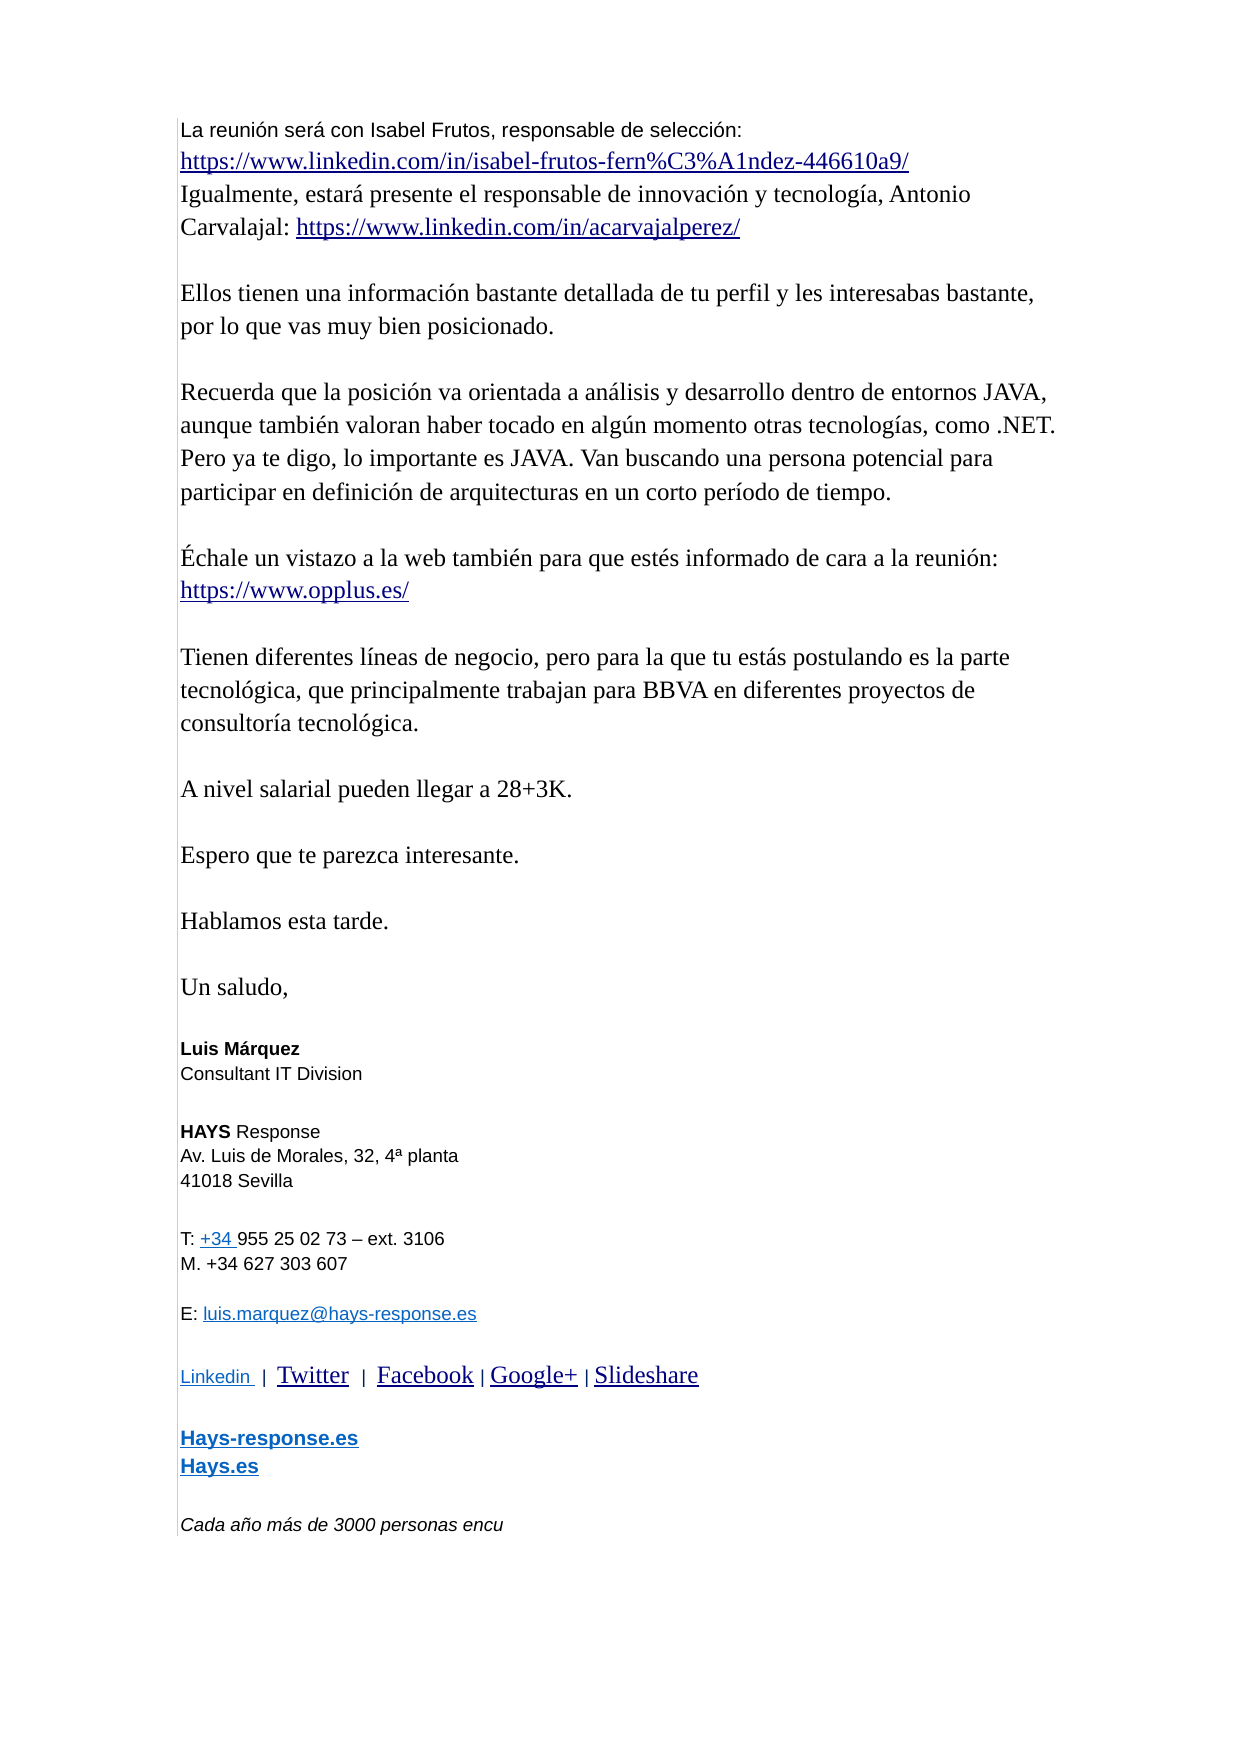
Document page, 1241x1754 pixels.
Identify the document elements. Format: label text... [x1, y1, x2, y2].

text M. +34 627 303 607 [178, 1253, 1063, 1274]
text Linkedin | Twitter | Facebook | Google+ | Slideshare [178, 1360, 1063, 1389]
text Tienen diferentes líneas de negocio, pero para la que tu estás postulando es la parte tecnológica, que principalmente trabajan para BBVA en diferentes proyectos de consultoría tecnológica. [178, 642, 1063, 736]
text T: +34 955 25 02 73 – ext. 3106 [178, 1228, 1063, 1249]
text HAYS Response [178, 1121, 1063, 1142]
text Espero que te parezca interesante. [178, 840, 1063, 868]
text E: luis.marquez@hays-response.es [178, 1277, 1063, 1324]
text Hays.es [178, 1454, 1063, 1478]
text Cada año más de 3000 personas encu [178, 1514, 1063, 1536]
text Luis Márquez [178, 1038, 1063, 1059]
text La reunión será con Isabel Frutos, responsable de selección: https://www.linkedin.com/in/isabel-frutos-fern%C3%A1ndez-446610a9/ [178, 118, 1063, 175]
text Hablamos esta tarde. [178, 906, 1063, 934]
text Ellos tienen una información bastante detallada de tu perfil y les interesabas bastante, por lo que vas muy bien posicionado. [178, 278, 1063, 340]
text Av. Luis de Morales, 32, 4ª planta 41018 Sevilla [178, 1145, 1063, 1192]
text A nivel salarial pueden llegar a 28+3K. [178, 774, 1063, 802]
text Un saludo, [178, 972, 1063, 1001]
text Consultant IT Division [178, 1063, 1063, 1084]
text Recuerda que la posición va orientada a análisis y desarrollo dentro de entornos JAVA, aunque también valoran haber tocado en algún momento otras tecnologías, como .NET. Pero ya te digo, lo importante es JAVA. Van buscando una persona potencial para participar en definición de arquitecturas en un corto período de tiempo. [178, 377, 1063, 505]
text Igualmente, estará presente el responsable de innovación y tecnología, Antonio Carvalajal: https://www.linkedin.com/in/acarvajalperez/ [178, 179, 1063, 241]
text Hays-response.es [178, 1426, 1063, 1450]
text Échale un vistazo a la web también para que estés informado de cara a la reunión: https://www.opplus.es/ [178, 543, 1063, 604]
